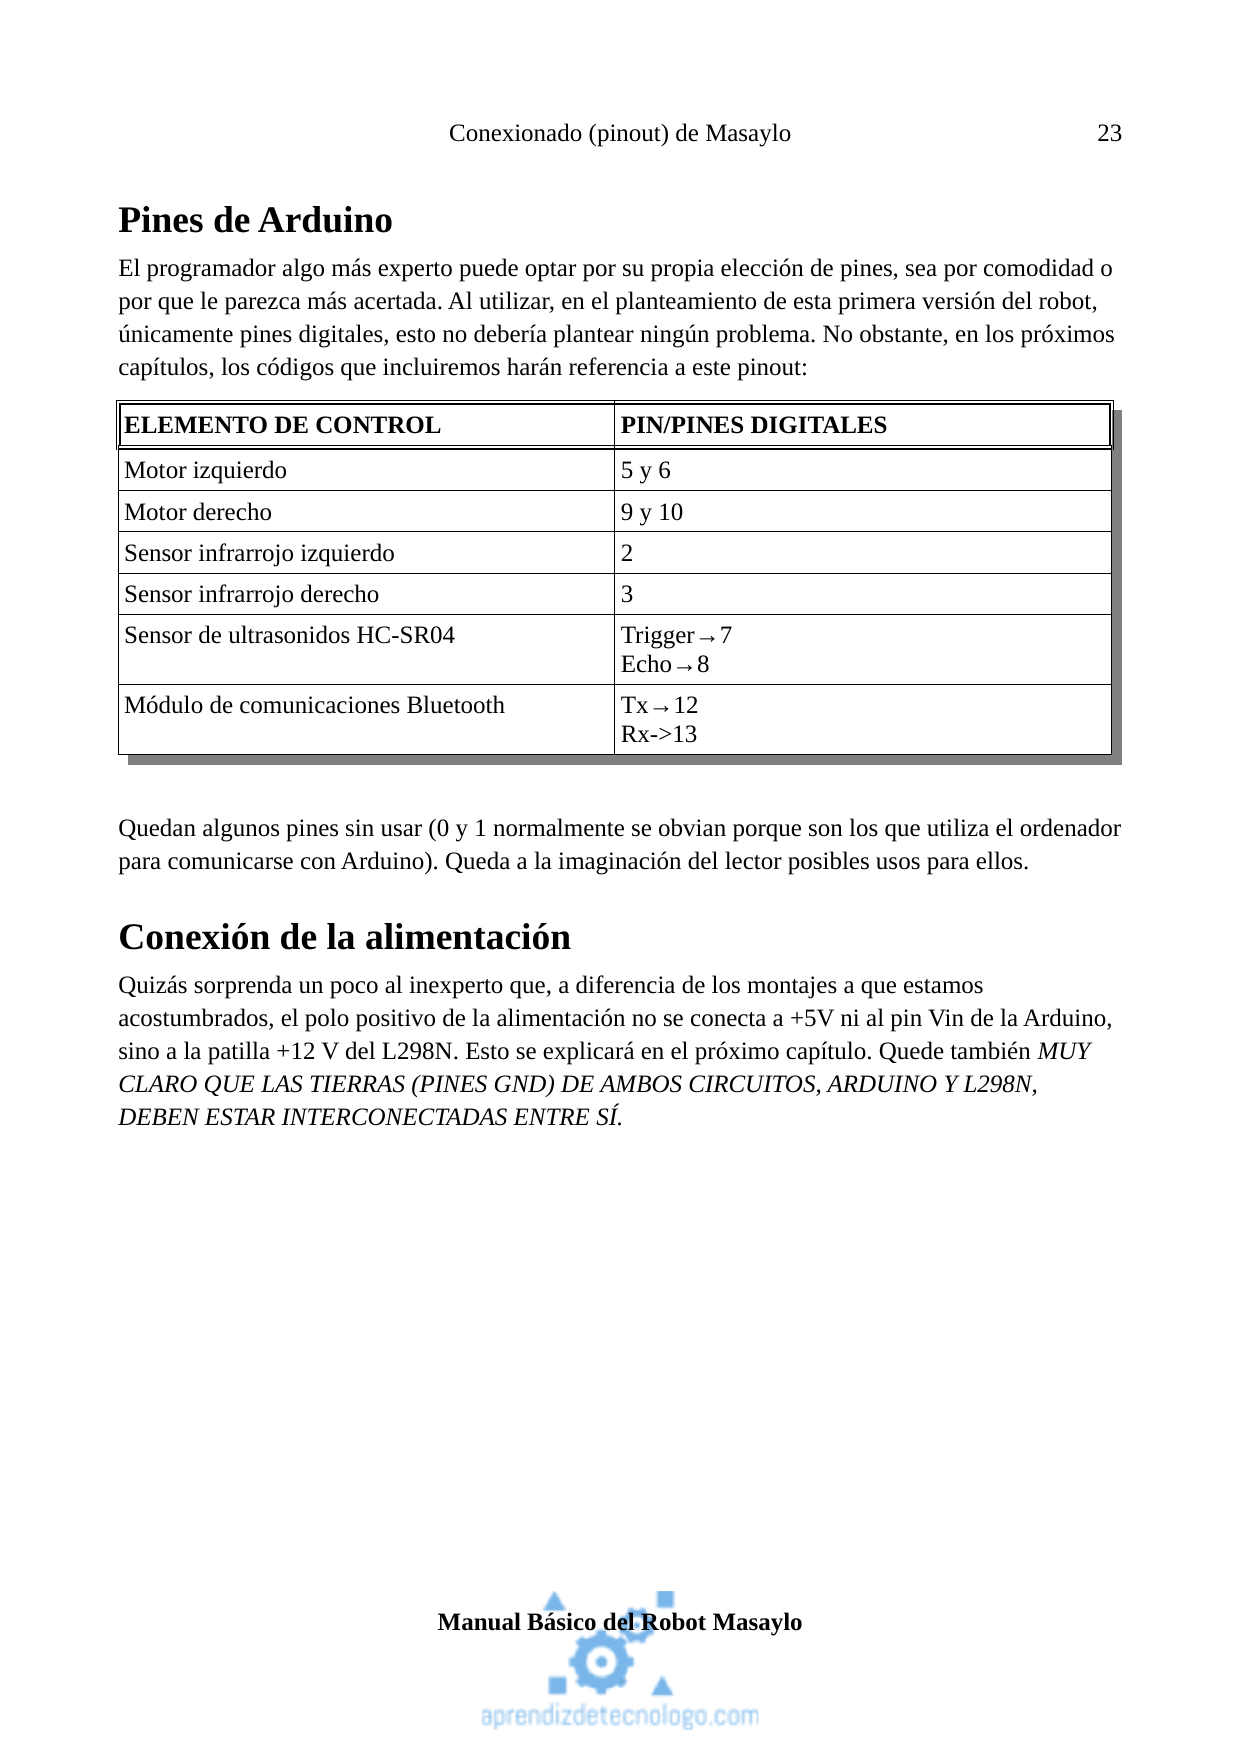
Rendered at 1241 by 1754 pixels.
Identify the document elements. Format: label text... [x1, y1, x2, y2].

table_cell Trigger→7 Echo→8 [615, 615, 1111, 684]
subtitle Pines de Arduino [118, 197, 1122, 240]
table_cell Motor derecho [119, 491, 614, 531]
table_header PIN/PINES DIGITALES [615, 405, 1109, 445]
table_cell Tx→12 Rx->13 [615, 685, 1111, 754]
subtitle Conexión de la alimentación [118, 914, 1122, 957]
table_cell Sensor infrarrojo izquierdo [119, 532, 614, 572]
text Quedan algunos pines sin usar (0 y 1 normalmente se obvian porque son los que utiliza el ordenador para comunicarse con Arduino). Queda a la imaginación del lector posibles usos para ellos. [118, 813, 1122, 874]
table_header ELEMENTO DE CONTROL [121, 405, 614, 445]
table_cell 9 y 10 [615, 491, 1111, 531]
text El programador algo más experto puede optar por su propia elección de pines, sea por comodidad o por que le parezca más acertada. Al utilizar, en el planteamiento de esta primera versión del robot, únicamente pines digitales, esto no debería plantear ningún problema. No obstante, en los próximos capítulos, los códigos que incluiremos harán referencia a este pinout: [118, 253, 1122, 381]
table_cell Sensor de ultrasonidos HC-SR04 [119, 615, 614, 684]
text Quizás sorprenda un poco al inexperto que, a diferencia de los montajes a que estamos acostumbrados, el polo positivo de la alimentación no se conecta a +5V ni al pin Vin de la Arduino, sino a la patilla +12 V del L298N. Esto se explicará en el próximo capítulo. Quede también MUY CLARO QUE LAS TIERRAS (PINES GND) DE AMBOS CIRCUITOS, ARDUINO Y L298N, DEBEN ESTAR INTERCONECTADAS ENTRE SÍ. [118, 970, 1122, 1131]
table_cell 5 y 6 [615, 450, 1111, 490]
table_cell 2 [615, 532, 1111, 572]
table_cell Motor izquierdo [119, 450, 614, 490]
table_cell 3 [615, 574, 1111, 614]
table_cell Módulo de comunicaciones Bluetooth [119, 685, 614, 754]
table_cell Sensor infrarrojo derecho [119, 574, 614, 614]
picture [481, 1591, 759, 1730]
